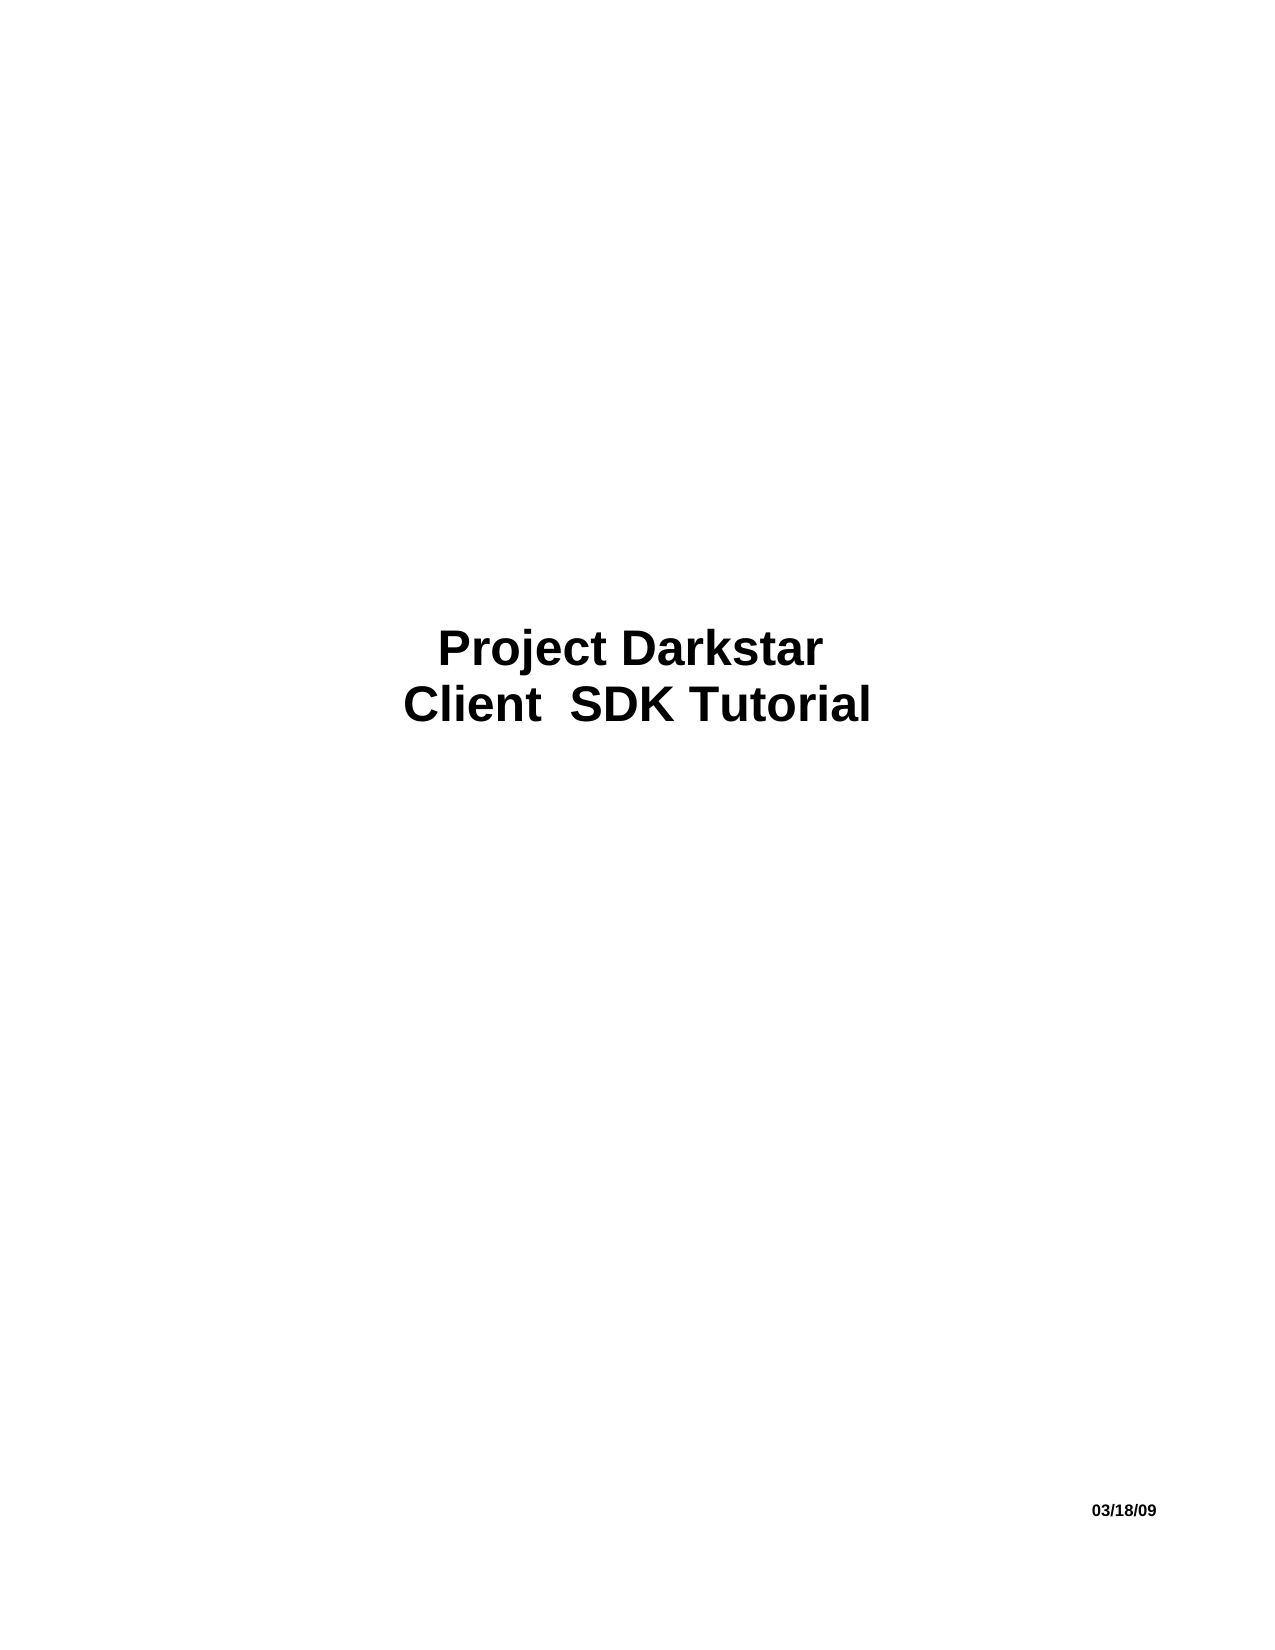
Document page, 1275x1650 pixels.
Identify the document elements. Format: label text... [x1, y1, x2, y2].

title Project Darkstar Client SDK Tutorial [118, 620, 1156, 731]
